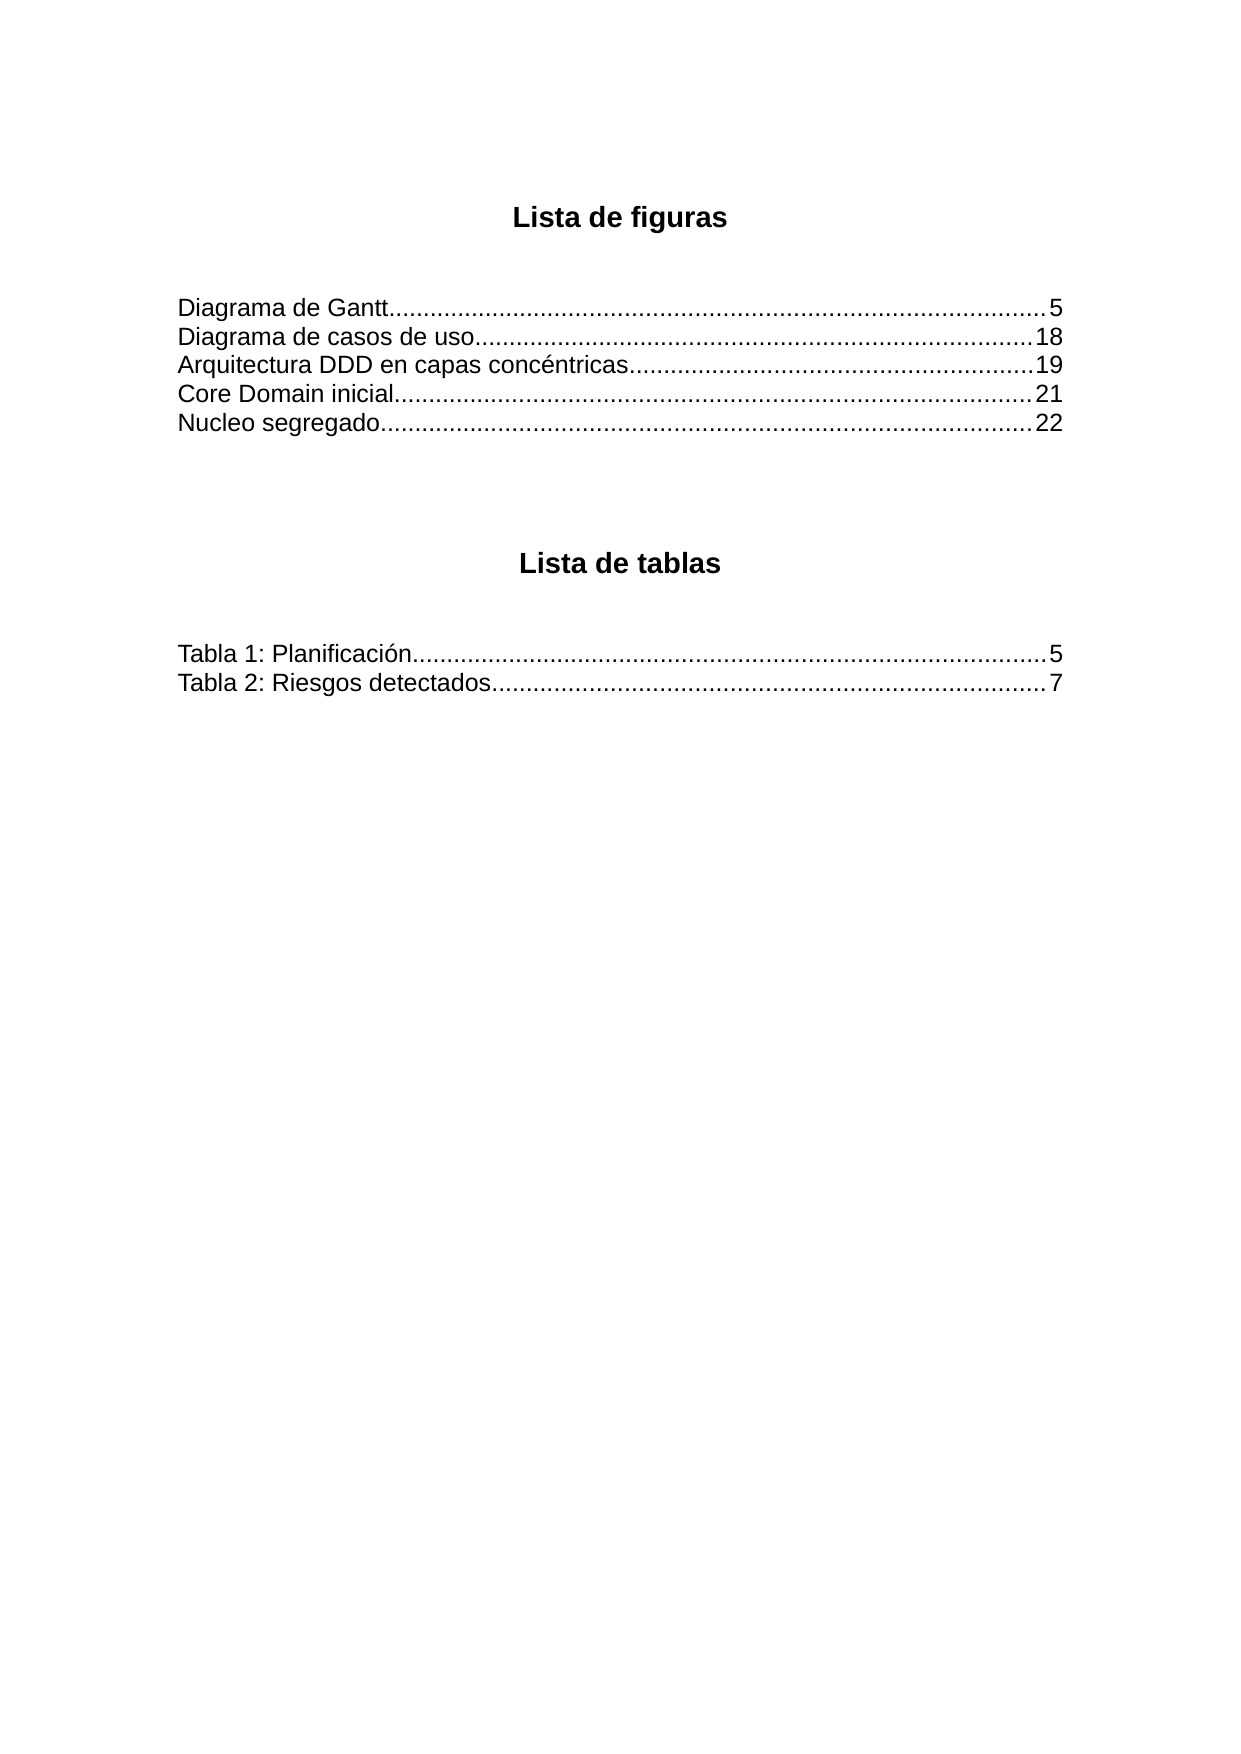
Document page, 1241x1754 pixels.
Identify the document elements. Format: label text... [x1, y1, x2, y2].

text Arquitectura DDD en capas concéntricas 19 [177, 350, 1063, 379]
text Core Domain inicial 21 [177, 379, 1063, 408]
text Tabla 1: Planificación 5 [177, 639, 1063, 668]
subtitle Lista de figuras [177, 200, 1063, 234]
text Tabla 2: Riesgos detectados 7 [177, 668, 1063, 696]
text Diagrama de Gantt 5 [177, 293, 1063, 321]
text Nucleo segregado 22 [177, 408, 1063, 436]
subtitle Lista de tablas [177, 546, 1063, 580]
text Diagrama de casos de uso 18 [177, 321, 1063, 350]
